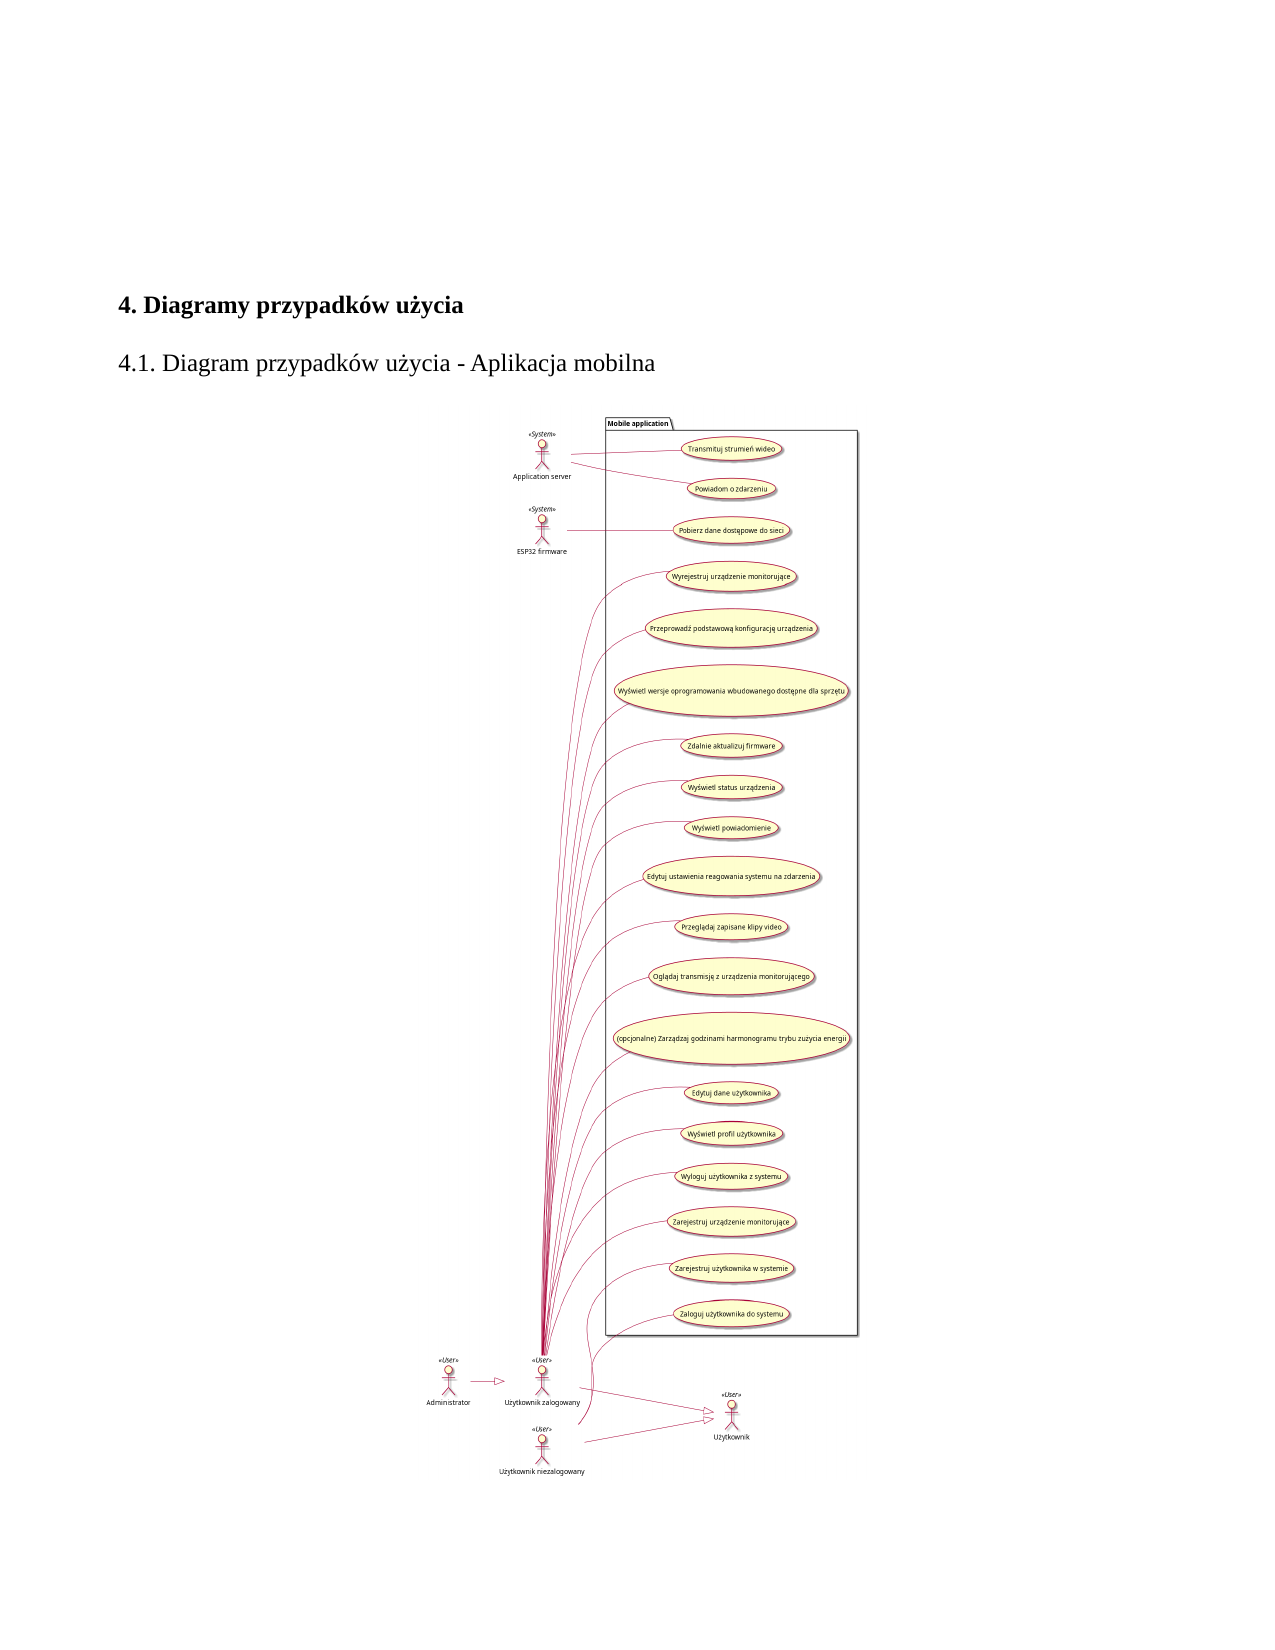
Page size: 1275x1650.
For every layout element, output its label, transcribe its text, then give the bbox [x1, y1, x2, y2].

text 4.1. Diagram przypadków użycia - Aplikacja mobilna [118, 348, 1157, 377]
text 4. Diagramy przypadków użycia [118, 291, 1157, 319]
picture [408, 405, 867, 1480]
